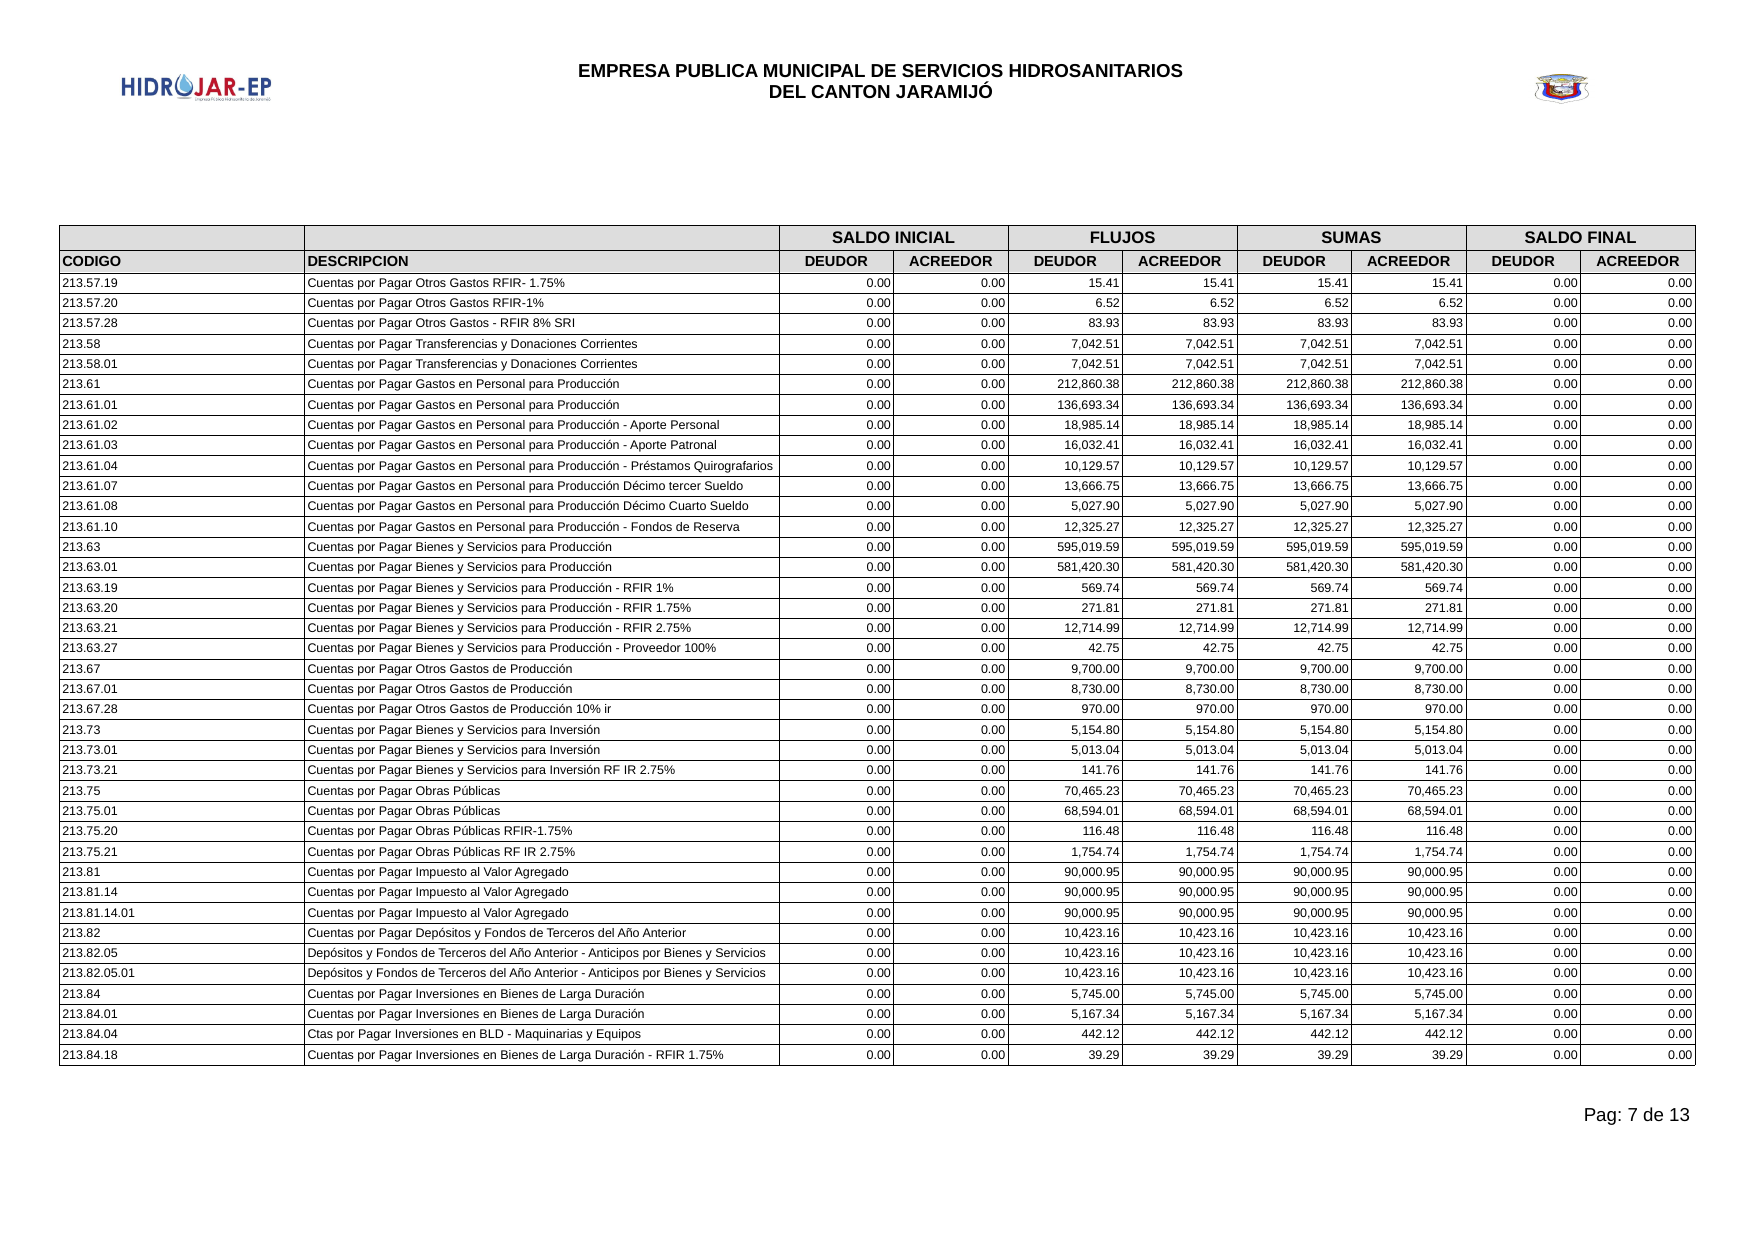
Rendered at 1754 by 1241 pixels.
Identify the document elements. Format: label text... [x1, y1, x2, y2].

table_header SUMAS [1238, 226, 1466, 250]
table_cell DESCRIPCION [305, 251, 779, 272]
table_cell 0.00 [780, 680, 893, 699]
table_cell 5,167.34 [1009, 1005, 1122, 1024]
table_cell 213.63.19 [60, 578, 304, 597]
table_cell 213.82.05.01 [60, 964, 304, 983]
table_cell 213.58.01 [60, 355, 304, 374]
table_cell 0.00 [1581, 1025, 1695, 1044]
table_cell 90,000.95 [1352, 883, 1466, 902]
table_cell 0.00 [780, 944, 893, 963]
table_cell 10,129.57 [1352, 456, 1466, 476]
table_cell Cuentas por Pagar Inversiones en Bienes de Larga Duración [305, 985, 779, 1004]
table_cell 0.00 [894, 395, 1008, 415]
table_cell 83.93 [1238, 314, 1351, 333]
table_cell 0.00 [780, 842, 893, 862]
table_cell 90,000.95 [1238, 883, 1351, 902]
table_cell 5,154.80 [1238, 720, 1351, 740]
table_cell 5,013.04 [1123, 741, 1237, 760]
table_cell 442.12 [1238, 1025, 1351, 1044]
table_cell Cuentas por Pagar Gastos en Personal para Producción - Aporte Patronal [305, 436, 779, 455]
table_header SALDO FINAL [1467, 226, 1695, 250]
table_cell Cuentas por Pagar Otros Gastos RFIR- 1.75% [305, 274, 779, 293]
table_cell 10,423.16 [1009, 944, 1122, 963]
table_cell 10,129.57 [1238, 456, 1351, 476]
table_cell 0.00 [1581, 375, 1695, 394]
table_cell 0.00 [1581, 700, 1695, 719]
table_cell 0.00 [1581, 517, 1695, 537]
table_cell CODIGO [60, 251, 304, 272]
table_cell 0.00 [1581, 477, 1695, 496]
table_cell 12,325.27 [1238, 517, 1351, 537]
table_cell 213.84.18 [60, 1045, 304, 1065]
table_cell 83.93 [1009, 314, 1122, 333]
table_cell 213.82.05 [60, 944, 304, 963]
table_cell 0.00 [1581, 274, 1695, 293]
table_cell 0.00 [1467, 822, 1580, 841]
table_cell ACREEDOR [1352, 251, 1466, 272]
table_cell 9,700.00 [1009, 660, 1122, 679]
table_cell 271.81 [1009, 599, 1122, 618]
table_cell 8,730.00 [1238, 680, 1351, 699]
table_cell 0.00 [894, 985, 1008, 1004]
table_cell 0.00 [780, 497, 893, 516]
table_cell 0.00 [780, 985, 893, 1004]
table_cell 5,027.90 [1238, 497, 1351, 516]
table_cell 10,423.16 [1352, 924, 1466, 943]
table_cell 5,013.04 [1238, 741, 1351, 760]
table_cell 0.00 [1467, 903, 1580, 922]
table_cell 595,019.59 [1238, 538, 1351, 557]
table_cell 83.93 [1123, 314, 1237, 333]
table_cell 0.00 [1467, 538, 1580, 557]
table_cell 0.00 [894, 924, 1008, 943]
table_cell 141.76 [1352, 761, 1466, 780]
table_header SALDO INICIAL [780, 226, 1008, 250]
table_cell 213.73.21 [60, 761, 304, 780]
table_cell 5,154.80 [1352, 720, 1466, 740]
table_cell Cuentas por Pagar Bienes y Servicios para Inversión [305, 720, 779, 740]
table_cell 0.00 [1467, 680, 1580, 699]
table_cell 18,985.14 [1009, 416, 1122, 435]
table_cell 0.00 [1581, 639, 1695, 658]
table_cell 10,423.16 [1238, 924, 1351, 943]
table_cell 0.00 [894, 335, 1008, 354]
table_cell 5,027.90 [1123, 497, 1237, 516]
table_cell 5,745.00 [1238, 985, 1351, 1004]
table_cell 213.57.20 [60, 294, 304, 313]
table_cell 213.82 [60, 924, 304, 943]
table_cell 90,000.95 [1123, 903, 1237, 922]
picture [1527, 74, 1595, 104]
table_cell 0.00 [894, 274, 1008, 293]
table_cell Cuentas por Pagar Gastos en Personal para Producción - Préstamos Quirografarios [305, 456, 779, 476]
table_cell 1,754.74 [1238, 842, 1351, 862]
table_cell 0.00 [1467, 517, 1580, 537]
table_cell 8,730.00 [1352, 680, 1466, 699]
table_cell 0.00 [894, 456, 1008, 476]
table_cell 0.00 [1467, 761, 1580, 780]
table_cell 0.00 [1581, 538, 1695, 557]
table_cell 595,019.59 [1352, 538, 1466, 557]
table_cell 9,700.00 [1123, 660, 1237, 679]
table_cell DEUDOR [1238, 251, 1351, 272]
table_cell Cuentas por Pagar Bienes y Servicios para Inversión [305, 741, 779, 760]
table_cell 6.52 [1123, 294, 1237, 313]
table_cell 15.41 [1238, 274, 1351, 293]
table_cell 213.63.27 [60, 639, 304, 658]
table_cell 90,000.95 [1123, 883, 1237, 902]
table_cell 15.41 [1009, 274, 1122, 293]
table_cell 5,167.34 [1352, 1005, 1466, 1024]
table_cell 0.00 [894, 558, 1008, 577]
table_cell Cuentas por Pagar Otros Gastos de Producción [305, 660, 779, 679]
table_cell 0.00 [1581, 619, 1695, 638]
table_cell 0.00 [780, 903, 893, 922]
table_cell 68,594.01 [1009, 802, 1122, 821]
table_cell 7,042.51 [1123, 335, 1237, 354]
table_cell ACREEDOR [1581, 251, 1695, 272]
table_cell 116.48 [1352, 822, 1466, 841]
table_cell 0.00 [894, 903, 1008, 922]
table_cell 212,860.38 [1238, 375, 1351, 394]
table_cell 0.00 [780, 741, 893, 760]
table_cell 18,985.14 [1352, 416, 1466, 435]
table_cell 0.00 [1467, 720, 1580, 740]
table_cell 0.00 [1467, 883, 1580, 902]
table_cell 0.00 [1581, 964, 1695, 983]
table_cell 12,714.99 [1352, 619, 1466, 638]
table_cell 0.00 [894, 944, 1008, 963]
table_cell 0.00 [1467, 375, 1580, 394]
table_cell 0.00 [1581, 1045, 1695, 1065]
table_cell 213.81 [60, 863, 304, 882]
table_cell 12,325.27 [1352, 517, 1466, 537]
table_cell 581,420.30 [1352, 558, 1466, 577]
table_cell 42.75 [1238, 639, 1351, 658]
table_cell 0.00 [1581, 497, 1695, 516]
table_cell 0.00 [1581, 355, 1695, 374]
table_cell 0.00 [1467, 619, 1580, 638]
table_cell 0.00 [1581, 456, 1695, 476]
table_cell 0.00 [1467, 558, 1580, 577]
table_cell Cuentas por Pagar Otros Gastos RFIR-1% [305, 294, 779, 313]
table_cell 0.00 [1581, 720, 1695, 740]
table_cell 90,000.95 [1352, 903, 1466, 922]
table_cell 213.75.20 [60, 822, 304, 841]
table_cell 0.00 [1581, 924, 1695, 943]
table_cell 116.48 [1123, 822, 1237, 841]
table_cell 16,032.41 [1009, 436, 1122, 455]
table_cell 0.00 [1581, 822, 1695, 841]
table_cell 6.52 [1238, 294, 1351, 313]
table_cell 0.00 [1467, 639, 1580, 658]
table_cell 12,714.99 [1238, 619, 1351, 638]
table_cell 0.00 [1467, 294, 1580, 313]
table_cell 68,594.01 [1238, 802, 1351, 821]
table_cell 0.00 [894, 538, 1008, 557]
table_cell 0.00 [1581, 416, 1695, 435]
table_cell 5,027.90 [1352, 497, 1466, 516]
table_cell 0.00 [894, 883, 1008, 902]
table_cell 0.00 [1467, 335, 1580, 354]
table_cell 569.74 [1009, 578, 1122, 597]
table_cell 136,693.34 [1352, 395, 1466, 415]
table_cell 595,019.59 [1009, 538, 1122, 557]
table_cell 0.00 [780, 355, 893, 374]
table_cell 10,423.16 [1238, 944, 1351, 963]
table_cell 0.00 [780, 578, 893, 597]
table_cell 7,042.51 [1009, 355, 1122, 374]
table_cell Cuentas por Pagar Obras Públicas [305, 802, 779, 821]
table_cell 90,000.95 [1009, 883, 1122, 902]
table_cell 141.76 [1238, 761, 1351, 780]
table_cell 7,042.51 [1123, 355, 1237, 374]
picture [118, 74, 275, 104]
table_cell 0.00 [780, 538, 893, 557]
table_cell 970.00 [1123, 700, 1237, 719]
table_cell 0.00 [1581, 802, 1695, 821]
table_cell 0.00 [780, 599, 893, 618]
table_cell 5,154.80 [1009, 720, 1122, 740]
table_cell 39.29 [1352, 1045, 1466, 1065]
table_cell 0.00 [1581, 781, 1695, 801]
table_cell 70,465.23 [1123, 781, 1237, 801]
table_cell 0.00 [1581, 1005, 1695, 1024]
table_cell 68,594.01 [1352, 802, 1466, 821]
table_cell 213.73 [60, 720, 304, 740]
table_cell 42.75 [1352, 639, 1466, 658]
table_cell 0.00 [780, 822, 893, 841]
table_cell 0.00 [894, 741, 1008, 760]
table_cell Cuentas por Pagar Impuesto al Valor Agregado [305, 863, 779, 882]
table_cell 0.00 [780, 924, 893, 943]
table_cell 5,745.00 [1123, 985, 1237, 1004]
table_cell 442.12 [1352, 1025, 1466, 1044]
table_cell 116.48 [1009, 822, 1122, 841]
table_cell 10,423.16 [1009, 964, 1122, 983]
table_header [60, 226, 304, 250]
table_cell 5,745.00 [1009, 985, 1122, 1004]
table_cell 213.61.07 [60, 477, 304, 496]
table_cell 12,325.27 [1009, 517, 1122, 537]
table_cell 9,700.00 [1238, 660, 1351, 679]
table_cell 0.00 [780, 863, 893, 882]
table_cell 13,666.75 [1123, 477, 1237, 496]
table_cell 0.00 [1467, 944, 1580, 963]
table_cell Ctas por Pagar Inversiones en BLD - Maquinarias y Equipos [305, 1025, 779, 1044]
table_cell Cuentas por Pagar Inversiones en Bienes de Larga Duración - RFIR 1.75% [305, 1045, 779, 1065]
table_cell 5,745.00 [1352, 985, 1466, 1004]
table_cell 581,420.30 [1123, 558, 1237, 577]
table_cell 0.00 [780, 700, 893, 719]
table_cell 18,985.14 [1238, 416, 1351, 435]
table_cell 13,666.75 [1009, 477, 1122, 496]
table_cell Cuentas por Pagar Gastos en Personal para Producción [305, 375, 779, 394]
table_cell 213.84.04 [60, 1025, 304, 1044]
table_cell 0.00 [894, 294, 1008, 313]
table_cell DEUDOR [1009, 251, 1122, 272]
table_cell 10,423.16 [1123, 944, 1237, 963]
table_cell 212,860.38 [1009, 375, 1122, 394]
table_cell DEUDOR [780, 251, 893, 272]
table_cell 0.00 [894, 375, 1008, 394]
table_cell 8,730.00 [1123, 680, 1237, 699]
table_cell 0.00 [894, 863, 1008, 882]
table_cell 0.00 [1467, 1025, 1580, 1044]
table_cell 90,000.95 [1009, 863, 1122, 882]
table_cell 5,013.04 [1009, 741, 1122, 760]
table_cell 10,129.57 [1123, 456, 1237, 476]
table_cell 0.00 [1467, 314, 1580, 333]
table_cell Cuentas por Pagar Obras Públicas RF IR 2.75% [305, 842, 779, 862]
table_cell 42.75 [1123, 639, 1237, 658]
table_cell 0.00 [1467, 985, 1580, 1004]
table_cell 39.29 [1009, 1045, 1122, 1065]
table_cell 7,042.51 [1352, 355, 1466, 374]
table_cell 970.00 [1352, 700, 1466, 719]
table_cell 0.00 [780, 1045, 893, 1065]
table_cell 0.00 [1581, 436, 1695, 455]
table_cell 0.00 [894, 1025, 1008, 1044]
table_cell 0.00 [1467, 578, 1580, 597]
table_cell 5,027.90 [1009, 497, 1122, 516]
table_cell 0.00 [780, 1005, 893, 1024]
table_cell Cuentas por Pagar Bienes y Servicios para Producción - RFIR 1.75% [305, 599, 779, 618]
table_cell 213.73.01 [60, 741, 304, 760]
table_cell 70,465.23 [1238, 781, 1351, 801]
table_cell 0.00 [1581, 558, 1695, 577]
table_cell Cuentas por Pagar Inversiones en Bienes de Larga Duración [305, 1005, 779, 1024]
table_cell 10,423.16 [1123, 924, 1237, 943]
table_cell 0.00 [1467, 924, 1580, 943]
table_cell 1,754.74 [1352, 842, 1466, 862]
table_cell 0.00 [1467, 1045, 1580, 1065]
table_cell 0.00 [1581, 761, 1695, 780]
table_cell 970.00 [1238, 700, 1351, 719]
table_cell 18,985.14 [1123, 416, 1237, 435]
table_cell 0.00 [1581, 294, 1695, 313]
table_cell 0.00 [1467, 497, 1580, 516]
table_cell 0.00 [894, 619, 1008, 638]
table_cell 0.00 [1467, 1005, 1580, 1024]
table_cell 15.41 [1352, 274, 1466, 293]
table_cell 212,860.38 [1123, 375, 1237, 394]
table_cell 0.00 [780, 436, 893, 455]
table_cell 10,423.16 [1352, 944, 1466, 963]
table_cell 7,042.51 [1238, 355, 1351, 374]
table_cell 0.00 [894, 842, 1008, 862]
table_cell 12,714.99 [1009, 619, 1122, 638]
table_cell 213.61.02 [60, 416, 304, 435]
table_cell 213.57.19 [60, 274, 304, 293]
table_cell Cuentas por Pagar Impuesto al Valor Agregado [305, 903, 779, 922]
table_cell 13,666.75 [1352, 477, 1466, 496]
table_cell Depósitos y Fondos de Terceros del Año Anterior - Anticipos por Bienes y Servicios [305, 944, 779, 963]
table_cell 213.61.08 [60, 497, 304, 516]
table_cell Cuentas por Pagar Gastos en Personal para Producción Décimo tercer Sueldo [305, 477, 779, 496]
table_cell Depósitos y Fondos de Terceros del Año Anterior - Anticipos por Bienes y Servicios [305, 964, 779, 983]
table_cell 0.00 [780, 802, 893, 821]
table_cell 581,420.30 [1009, 558, 1122, 577]
table_cell Cuentas por Pagar Transferencias y Donaciones Corrientes [305, 335, 779, 354]
table_cell 16,032.41 [1123, 436, 1237, 455]
table_cell 213.75.01 [60, 802, 304, 821]
table_cell Cuentas por Pagar Gastos en Personal para Producción [305, 395, 779, 415]
table_cell 0.00 [1467, 456, 1580, 476]
table_cell 0.00 [894, 517, 1008, 537]
table_cell 569.74 [1352, 578, 1466, 597]
table_cell 39.29 [1238, 1045, 1351, 1065]
table_cell 0.00 [894, 314, 1008, 333]
table_cell 10,423.16 [1123, 964, 1237, 983]
table_cell 0.00 [894, 477, 1008, 496]
table_header FLUJOS [1009, 226, 1237, 250]
table_cell 39.29 [1123, 1045, 1237, 1065]
table_cell 213.84 [60, 985, 304, 1004]
table_cell 0.00 [894, 781, 1008, 801]
table_cell 0.00 [780, 314, 893, 333]
table_cell Cuentas por Pagar Otros Gastos de Producción 10% ir [305, 700, 779, 719]
table_cell 0.00 [894, 436, 1008, 455]
table_cell 0.00 [780, 294, 893, 313]
table_cell 1,754.74 [1009, 842, 1122, 862]
table_cell Cuentas por Pagar Bienes y Servicios para Producción [305, 538, 779, 557]
table_cell Cuentas por Pagar Bienes y Servicios para Producción - RFIR 2.75% [305, 619, 779, 638]
table_cell 213.67.28 [60, 700, 304, 719]
table_cell Cuentas por Pagar Obras Públicas RFIR-1.75% [305, 822, 779, 841]
table_cell Cuentas por Pagar Gastos en Personal para Producción Décimo Cuarto Sueldo [305, 497, 779, 516]
table_cell 213.63 [60, 538, 304, 557]
table_cell 90,000.95 [1238, 903, 1351, 922]
table_cell 0.00 [1581, 395, 1695, 415]
table_cell 12,714.99 [1123, 619, 1237, 638]
table_cell 6.52 [1009, 294, 1122, 313]
table_cell 0.00 [780, 883, 893, 902]
table_cell 0.00 [894, 802, 1008, 821]
table_cell 0.00 [1467, 863, 1580, 882]
table_cell 0.00 [1467, 700, 1580, 719]
table_cell 13,666.75 [1238, 477, 1351, 496]
table_cell 271.81 [1123, 599, 1237, 618]
table_cell 0.00 [894, 355, 1008, 374]
table_cell 213.67.01 [60, 680, 304, 699]
table_cell 136,693.34 [1123, 395, 1237, 415]
table_cell 0.00 [1581, 335, 1695, 354]
table_cell 10,129.57 [1009, 456, 1122, 476]
table_cell Cuentas por Pagar Depósitos y Fondos de Terceros del Año Anterior [305, 924, 779, 943]
table_cell 90,000.95 [1352, 863, 1466, 882]
table_cell 213.61.04 [60, 456, 304, 476]
table_cell 213.58 [60, 335, 304, 354]
table_cell 0.00 [894, 639, 1008, 658]
table_cell 68,594.01 [1123, 802, 1237, 821]
table_cell 70,465.23 [1352, 781, 1466, 801]
table_cell 0.00 [1467, 842, 1580, 862]
table_cell 5,154.80 [1123, 720, 1237, 740]
table_cell 83.93 [1352, 314, 1466, 333]
table_cell 6.52 [1352, 294, 1466, 313]
table_cell 0.00 [1581, 578, 1695, 597]
table_cell 213.63.20 [60, 599, 304, 618]
table_cell Cuentas por Pagar Bienes y Servicios para Producción - RFIR 1% [305, 578, 779, 597]
table_cell 7,042.51 [1238, 335, 1351, 354]
table_cell 0.00 [780, 619, 893, 638]
table_cell 16,032.41 [1352, 436, 1466, 455]
table_cell 213.81.14 [60, 883, 304, 902]
table_cell 0.00 [1467, 355, 1580, 374]
table_cell 10,423.16 [1009, 924, 1122, 943]
table_cell 141.76 [1123, 761, 1237, 780]
table_cell 0.00 [780, 964, 893, 983]
table_cell 0.00 [780, 720, 893, 740]
table_cell 5,167.34 [1123, 1005, 1237, 1024]
table_cell 213.61.03 [60, 436, 304, 455]
table_cell 90,000.95 [1009, 903, 1122, 922]
table_cell 442.12 [1009, 1025, 1122, 1044]
table_cell 0.00 [894, 822, 1008, 841]
table_cell Cuentas por Pagar Otros Gastos de Producción [305, 680, 779, 699]
table_cell 0.00 [780, 517, 893, 537]
table_cell 0.00 [780, 639, 893, 658]
table_cell 0.00 [894, 497, 1008, 516]
table_cell 0.00 [1467, 781, 1580, 801]
table_cell 90,000.95 [1123, 863, 1237, 882]
table_cell 0.00 [1467, 599, 1580, 618]
table_cell 0.00 [780, 274, 893, 293]
table_cell 0.00 [894, 1045, 1008, 1065]
table_cell 42.75 [1009, 639, 1122, 658]
table_cell 9,700.00 [1352, 660, 1466, 679]
table_cell 0.00 [1467, 274, 1580, 293]
table_cell 5,167.34 [1238, 1005, 1351, 1024]
table_cell 136,693.34 [1238, 395, 1351, 415]
table_cell 0.00 [1581, 903, 1695, 922]
table_cell ACREEDOR [894, 251, 1008, 272]
table_cell 0.00 [1467, 395, 1580, 415]
table_cell 0.00 [1581, 741, 1695, 760]
table_cell 116.48 [1238, 822, 1351, 841]
table_cell 0.00 [894, 416, 1008, 435]
table_cell 569.74 [1238, 578, 1351, 597]
table_cell 0.00 [1581, 883, 1695, 902]
table_cell 213.61 [60, 375, 304, 394]
table_cell Cuentas por Pagar Transferencias y Donaciones Corrientes [305, 355, 779, 374]
table_cell 12,325.27 [1123, 517, 1237, 537]
table_cell Cuentas por Pagar Impuesto al Valor Agregado [305, 883, 779, 902]
table_cell 213.75 [60, 781, 304, 801]
table_cell Cuentas por Pagar Gastos en Personal para Producción - Aporte Personal [305, 416, 779, 435]
table_cell 0.00 [1581, 660, 1695, 679]
table_cell 0.00 [894, 599, 1008, 618]
table_cell 0.00 [780, 781, 893, 801]
table_cell 7,042.51 [1352, 335, 1466, 354]
table_cell 90,000.95 [1238, 863, 1351, 882]
table_cell 1,754.74 [1123, 842, 1237, 862]
table_cell 10,423.16 [1352, 964, 1466, 983]
table_header [305, 226, 779, 250]
table_cell 5,013.04 [1352, 741, 1466, 760]
table_cell Cuentas por Pagar Bienes y Servicios para Producción [305, 558, 779, 577]
table_cell 0.00 [780, 477, 893, 496]
table_cell 0.00 [780, 1025, 893, 1044]
table_cell 271.81 [1238, 599, 1351, 618]
table_cell 0.00 [1581, 599, 1695, 618]
table_cell Cuentas por Pagar Bienes y Servicios para Inversión RF IR 2.75% [305, 761, 779, 780]
table_cell 10,423.16 [1238, 964, 1351, 983]
table_cell 0.00 [780, 761, 893, 780]
table_cell Cuentas por Pagar Gastos en Personal para Producción - Fondos de Reserva [305, 517, 779, 537]
table_cell 213.75.21 [60, 842, 304, 862]
table_cell 0.00 [894, 720, 1008, 740]
table_cell 136,693.34 [1009, 395, 1122, 415]
table_cell 213.63.01 [60, 558, 304, 577]
table_cell 0.00 [1581, 944, 1695, 963]
table_cell 0.00 [780, 660, 893, 679]
table_cell 0.00 [1467, 964, 1580, 983]
table_cell Cuentas por Pagar Otros Gastos - RFIR 8% SRI [305, 314, 779, 333]
table_cell 0.00 [894, 1005, 1008, 1024]
table_cell 0.00 [1467, 436, 1580, 455]
table_cell 0.00 [1467, 741, 1580, 760]
table_cell 0.00 [894, 578, 1008, 597]
table_cell 0.00 [780, 395, 893, 415]
table_cell 7,042.51 [1009, 335, 1122, 354]
table_cell Cuentas por Pagar Obras Públicas [305, 781, 779, 801]
table_cell 0.00 [894, 660, 1008, 679]
table_cell 141.76 [1009, 761, 1122, 780]
table_cell 569.74 [1123, 578, 1237, 597]
table_cell 595,019.59 [1123, 538, 1237, 557]
table_cell 213.63.21 [60, 619, 304, 638]
table_cell 0.00 [894, 761, 1008, 780]
table_cell 213.61.01 [60, 395, 304, 415]
table_cell 212,860.38 [1352, 375, 1466, 394]
table_cell Cuentas por Pagar Bienes y Servicios para Producción - Proveedor 100% [305, 639, 779, 658]
table_cell 213.67 [60, 660, 304, 679]
table_cell 0.00 [1467, 660, 1580, 679]
table_cell 0.00 [1581, 680, 1695, 699]
table_cell DEUDOR [1467, 251, 1580, 272]
table_cell 0.00 [1581, 314, 1695, 333]
table_cell 0.00 [894, 680, 1008, 699]
table_cell 581,420.30 [1238, 558, 1351, 577]
table_cell 0.00 [1467, 416, 1580, 435]
table_cell 15.41 [1123, 274, 1237, 293]
table_cell 271.81 [1352, 599, 1466, 618]
table_cell 0.00 [1467, 477, 1580, 496]
table_cell 0.00 [1581, 863, 1695, 882]
table_cell 213.84.01 [60, 1005, 304, 1024]
table_cell 0.00 [780, 456, 893, 476]
table_cell 0.00 [1467, 802, 1580, 821]
table_cell 213.81.14.01 [60, 903, 304, 922]
table_cell 0.00 [780, 558, 893, 577]
table_cell 970.00 [1009, 700, 1122, 719]
table_cell ACREEDOR [1123, 251, 1237, 272]
table_cell 70,465.23 [1009, 781, 1122, 801]
table_cell 0.00 [1581, 985, 1695, 1004]
table_cell 0.00 [894, 964, 1008, 983]
table_cell 442.12 [1123, 1025, 1237, 1044]
table_cell 0.00 [780, 335, 893, 354]
table_cell 0.00 [780, 416, 893, 435]
table_cell 0.00 [1581, 842, 1695, 862]
table_cell 8,730.00 [1009, 680, 1122, 699]
table_cell 0.00 [894, 700, 1008, 719]
table_cell 0.00 [780, 375, 893, 394]
table_cell 16,032.41 [1238, 436, 1351, 455]
table_cell 213.61.10 [60, 517, 304, 537]
table_cell 213.57.28 [60, 314, 304, 333]
